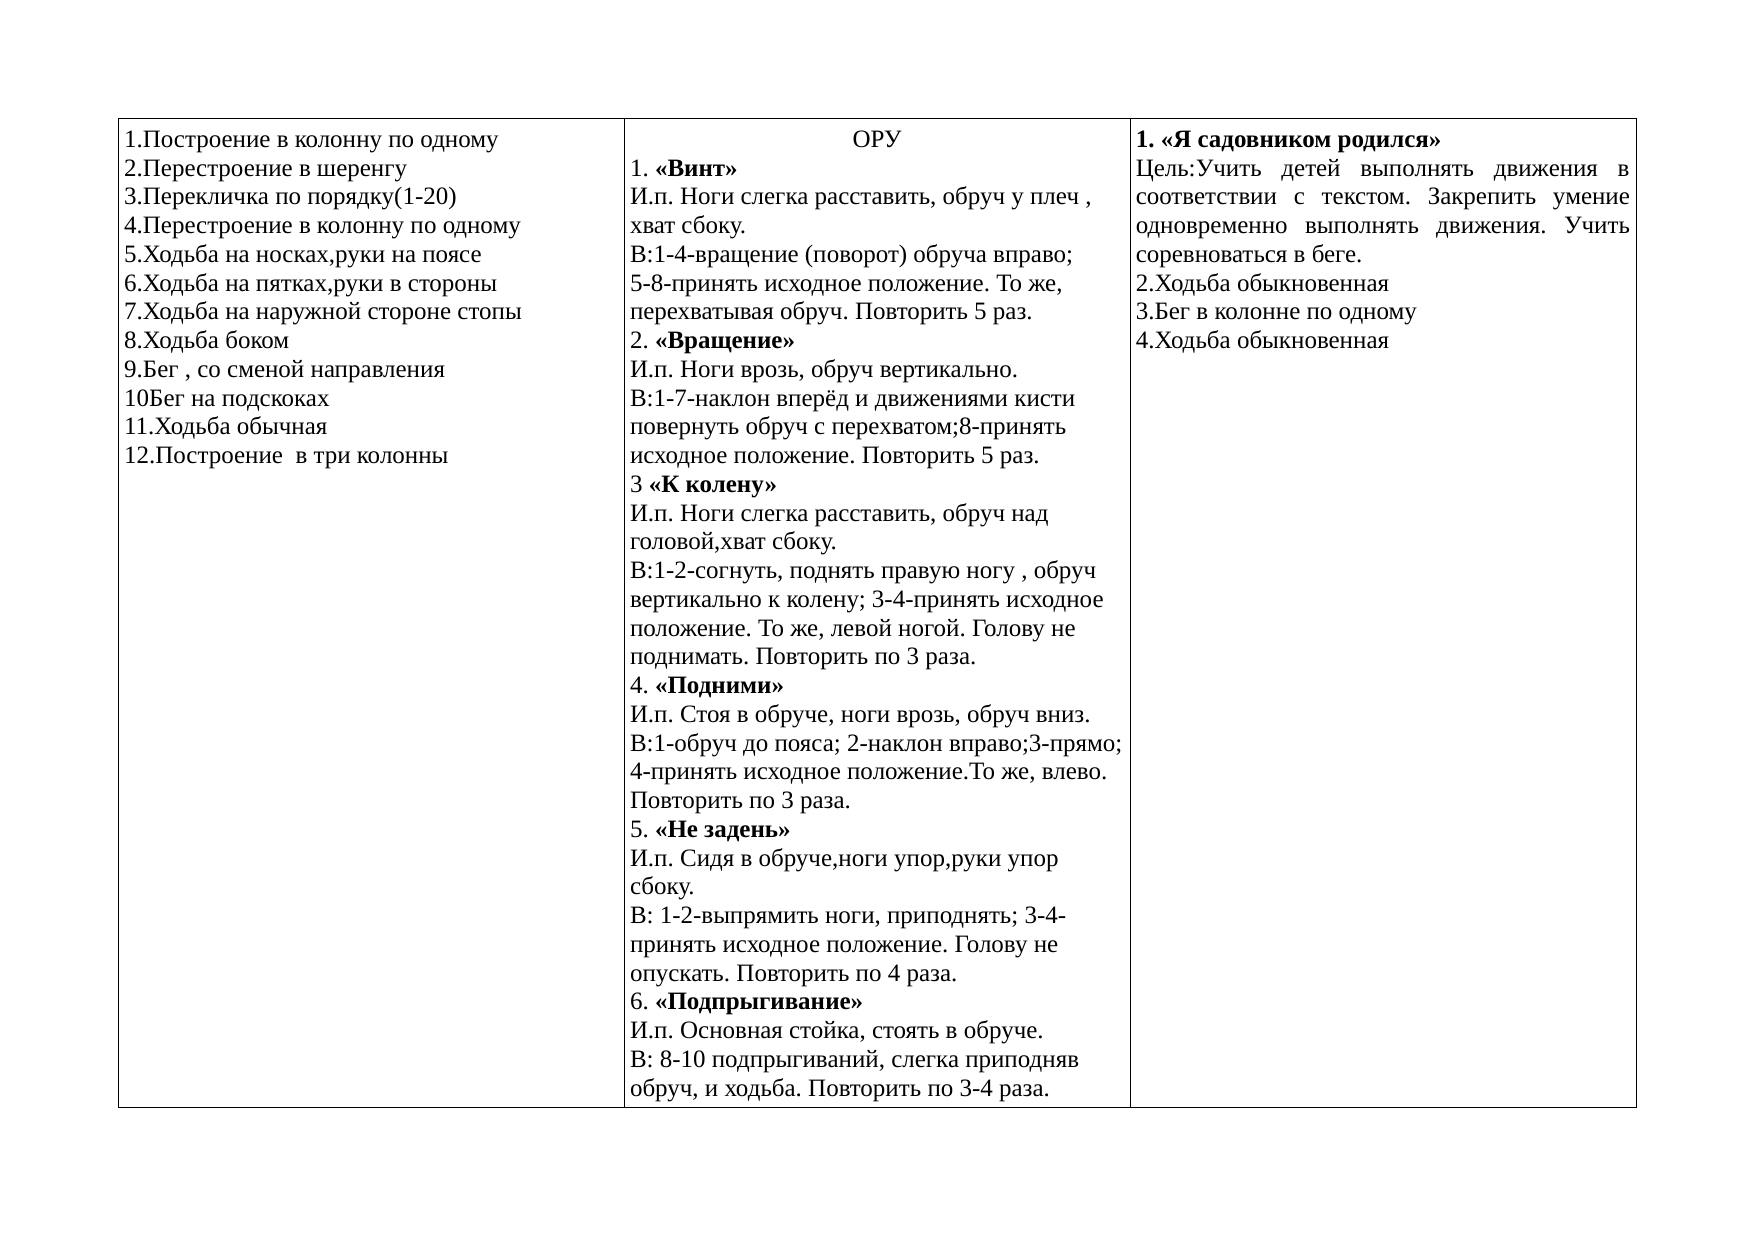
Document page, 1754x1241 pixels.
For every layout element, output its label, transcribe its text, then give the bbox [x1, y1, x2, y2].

table_cell 1. «Я садовником родился» Цель:Учить детей выполнять движения в соответствии с текстом. Закрепить умение одновременно выполнять движения. Учить соревноваться в беге. 2.Ходьба обыкновенная 3.Бег в колонне по одному 4.Ходьба обыкновенная [1131, 119, 1636, 1107]
table_cell 1.Построение в колонну по одному 2.Перестроение в шеренгу 3.Перекличка по порядку(1-20) 4.Перестроение в колонну по одному 5.Ходьба на носках,руки на поясе 6.Ходьба на пятках,руки в стороны 7.Ходьба на наружной стороне стопы 8.Ходьба боком 9.Бег , со сменой направления 10Бег на подскоках 11.Ходьба обычная 12.Построение в три колонны [119, 119, 624, 1107]
table_cell ОРУ 1. «Винт» И.п. Ноги слегка расставить, обруч у плеч , хват сбоку. В:1-4-вращение (поворот) обруча вправо; 5-8-принять исходное положение. То же, перехватывая обруч. Повторить 5 раз. 2. «Вращение» И.п. Ноги врозь, обруч вертикально. В:1-7-наклон вперёд и движениями кисти повернуть обруч с перехватом;8-принять исходное положение. Повторить 5 раз. 3 «К колену» И.п. Ноги слегка расставить, обруч над головой,хват сбоку. В:1-2-согнуть, поднять правую ногу , обруч вертикально к колену; 3-4-принять исходное положение. То же, левой ногой. Голову не поднимать. Повторить по 3 раза. 4. «Подними» И.п. Стоя в обруче, ноги врозь, обруч вниз. В:1-обруч до пояса; 2-наклон вправо;3-прямо; 4-принять исходное положение.То же, влево. Повторить по 3 раза. 5. «Не задень» И.п. Сидя в обруче,ноги упор,руки упор сбоку. В: 1-2-выпрямить ноги, приподнять; 3-4-принять исходное положение. Голову не опускать. Повторить по 4 раза. 6. «Подпрыгивание» И.п. Основная стойка, стоять в обруче. В: 8-10 подпрыгиваний, слегка приподняв обруч, и ходьба. Повторить по 3-4 раза. [625, 119, 1130, 1107]
